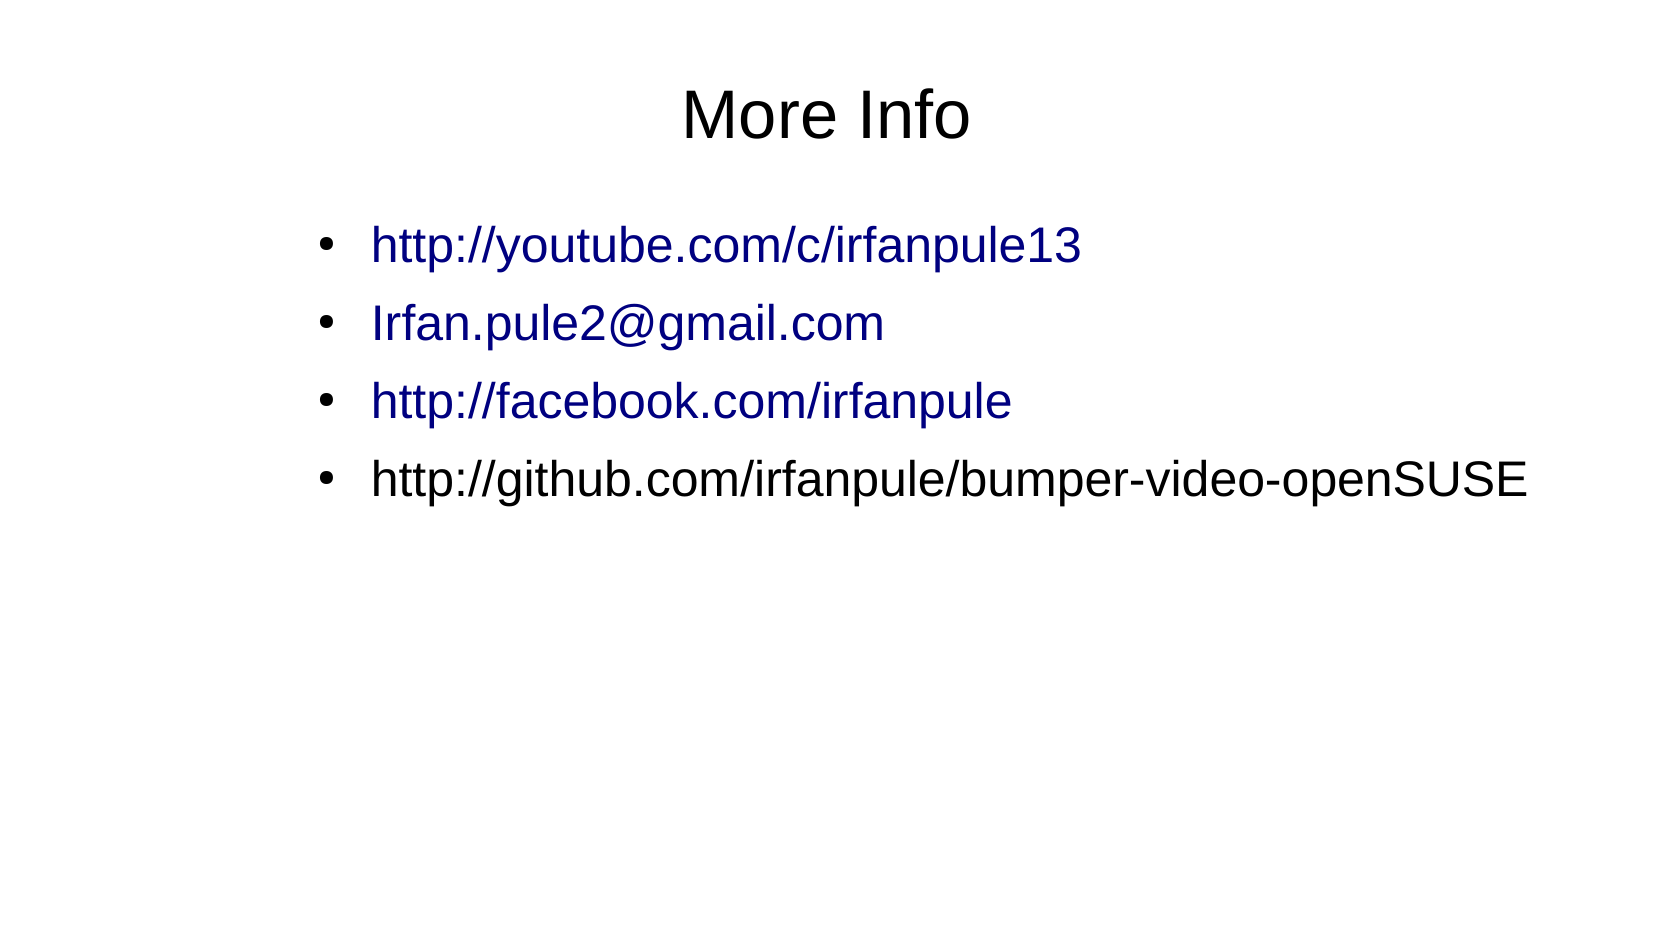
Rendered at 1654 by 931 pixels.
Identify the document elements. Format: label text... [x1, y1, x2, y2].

title More Info [82, 37, 1571, 193]
list http://youtube.com/c/irfanpule13 Irfan.pule2@gmail.com http://facebook.com/irfanpule http://github.com/irfanpule/bumper-video-openSUSE [300, 217, 1572, 758]
